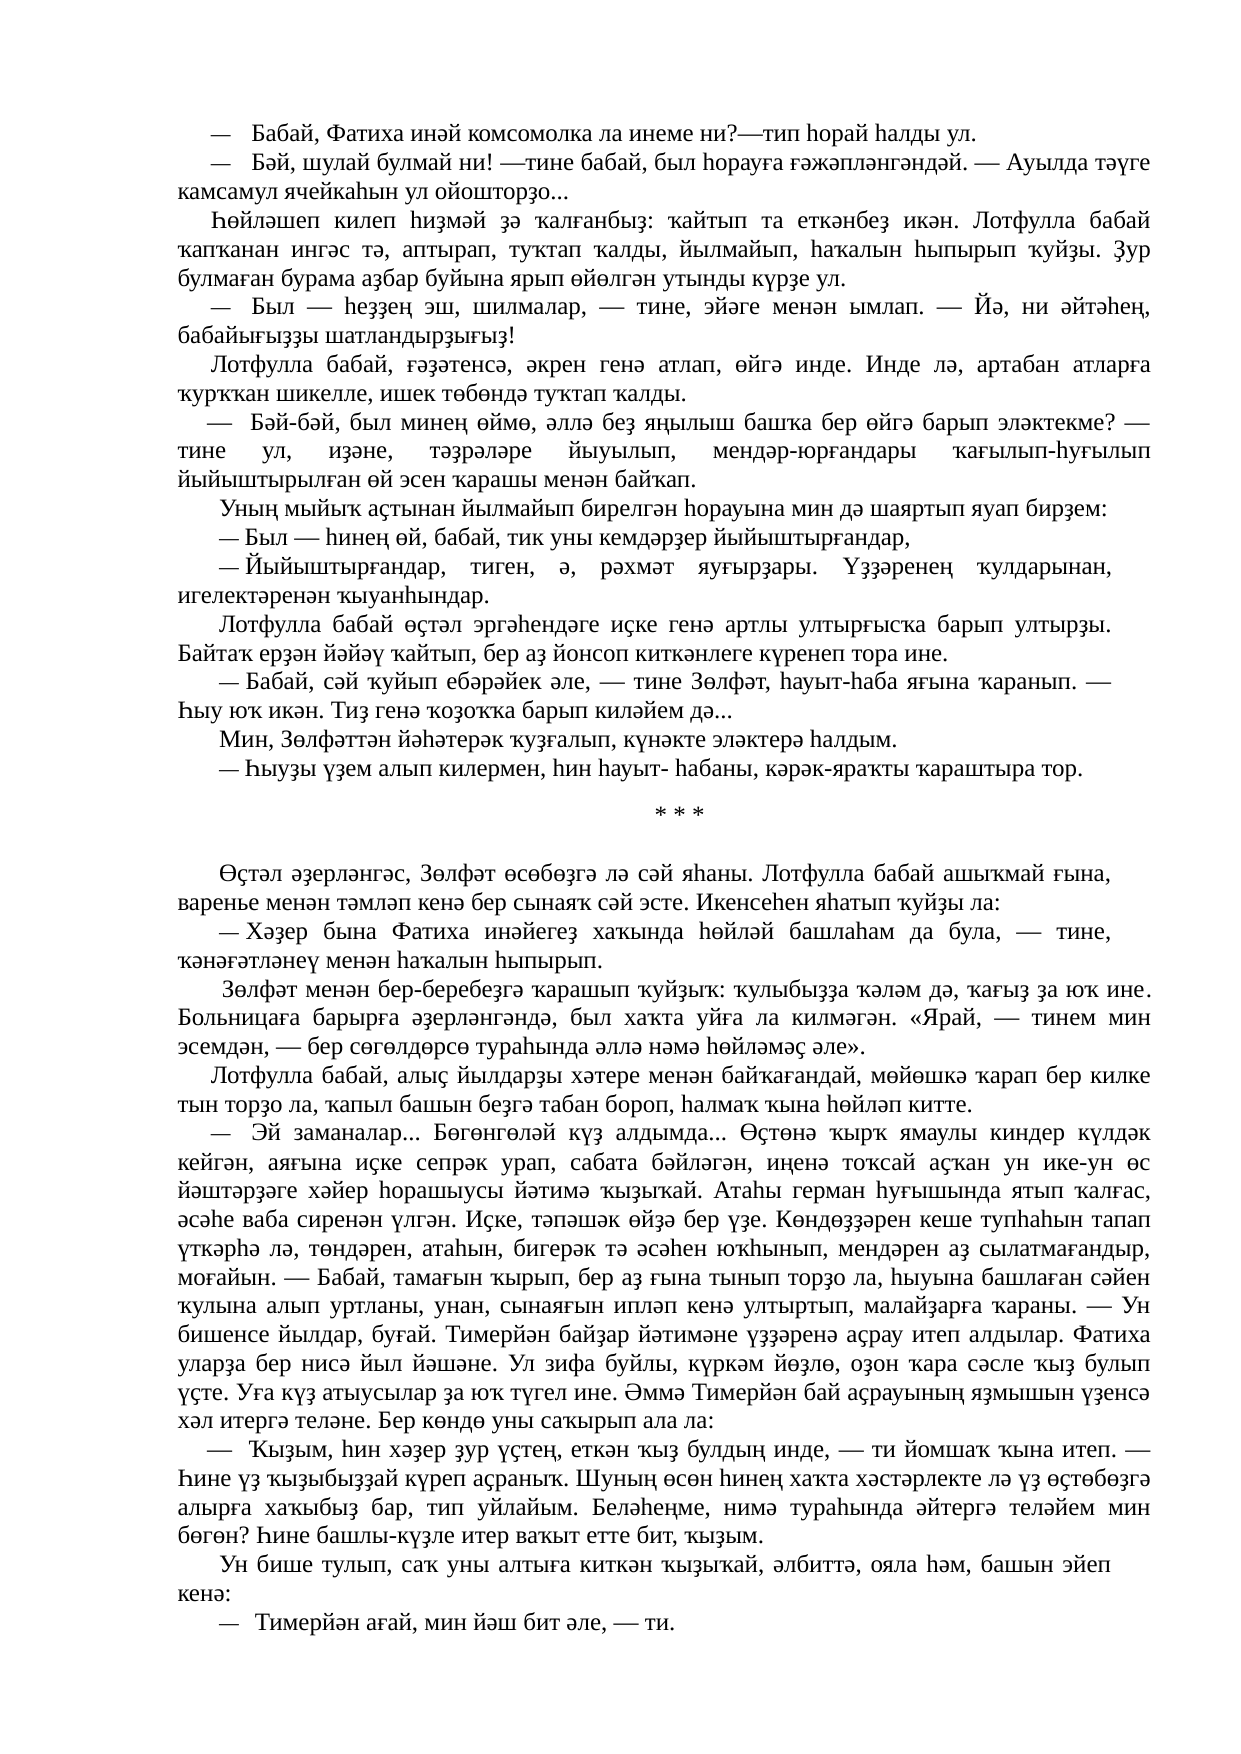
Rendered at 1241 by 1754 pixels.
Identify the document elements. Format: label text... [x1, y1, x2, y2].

text Ун бише тулып, саҡ уны алтыға киткән ҡыҙыҡай, әлбиттә, ояла һәм, башын эйеп кенә: [177, 1549, 1112, 1607]
text — Ҡыҙым, һин хәҙер ҙур үҫтең, еткән ҡыҙ булдың инде, — ти йомшаҡ ҡына итеп. — Һине үҙ ҡыҙыбыҙҙай күреп аҫраныҡ. Шуның өсөн һинең хаҡта хәстәрлекте лә үҙ өҫтөбөҙгә алырға хаҡыбыҙ бар, тип уйлайым. Беләһеңме, нимә тураһында әйтергә теләйем мин бөгөн? Һине башлы-күҙле итер ваҡыт етте бит, ҡыҙым. [177, 1434, 1152, 1549]
text * * * [177, 800, 1152, 829]
list Эй заманалар... Бөгөнгөләй күҙ алдымда... Өҫтөнә ҡырҡ ямаулы киндер күлдәк кейгән, аяғына иҫке сепрәк урап, сабата бәйләгән, иңенә тоҡсай аҫҡан ун ике-ун өс йәштәрҙәге хәйер һорашыусы йәтимә ҡыҙыҡай. Атаһы герман һуғышында ятып ҡалғас, әсәһе ваба сиренән үлгән. Иҫке, тәпәшәк өйҙә бер үҙе. Көндөҙҙәрен кеше тупһаһын тапап үткәрһә лә, төндәрен, атаһын, бигерәк тә әсәһен юҡһынып, мендәрен аҙ сылатмағандыр, моғайын. — Бабай, тамағын ҡырып, бер аҙ ғына тынып торҙо ла, һыуына башлаған сәйен ҡулына алып уртланы, унан, сынаяғын ипләп кенә ултыртып, малайҙарға ҡараны. — Ун бишенсе йылдар, буғай. Тимерйән байҙар йәтимәне үҙҙәренә аҫрау итеп алдылар. Фатиха уларҙа бер нисә йыл йәшәне. Ул зифа буйлы, күркәм йөҙлө, оҙон ҡара сәсле ҡыҙ булып үҫте. Уға күҙ атыусылар ҙа юҡ түгел ине. Әммә Тимерйән бай аҫрауының яҙмышын үҙенсә хәл итергә теләне. Бер көндө уны саҡырып ала ла: [177, 1117, 1152, 1434]
text Лотфулла бабай, ғәҙәтенсә, әкрен генә атлап, өйгә инде. Инде лә, артабан атларға ҡурҡҡан шикелле, ишек төбөндә туҡтап ҡалды. [177, 349, 1152, 407]
list Был — һинең өй, бабай, тик уны кемдәрҙер йыйыштырғандар, [177, 522, 1112, 551]
list Хәҙер бына Фатиха инәйегеҙ хаҡында һөйләй башлаһам да була, — тине, ҡәнәғәтләнеү менән һаҡалын һыпырып. [177, 916, 1112, 974]
text Мин, Зөлфәттән йәһәтерәк ҡуҙғалып, күнәкте эләктерә һалдым. [177, 724, 1112, 753]
list Бабай, Фатиха инәй комсомолка ла инеме ни?—тип һорай һалды ул. [177, 118, 1152, 147]
text — Бәй-бәй, был минең өймө, әллә беҙ яңылыш башҡа бер өйгә барып эләктекме? — тине ул, иҙәне, тәҙрәләре йыуылып, мендәр-юрғандары ҡағылып-һуғылып йыйыштырылған өй эсен ҡарашы менән байҡап. [177, 407, 1152, 493]
list Тимерйән ағай, мин йәш бит әле, — ти. [177, 1607, 1152, 1636]
list Был — һеҙҙең эш, шилмалар, — тине, эйәге менән ымлап. — Йә, ни әйтәһең, бабайығыҙҙы шатландырҙығыҙ! [177, 291, 1152, 349]
text Лотфулла бабай, алыҫ йылдарҙы хәтере менән байҡағандай, мөйөшкә ҡарап бер килке тын торҙо ла, ҡапыл башын беҙгә табан бороп, һалмаҡ ҡына һөйләп китте. [177, 1060, 1152, 1117]
list Бәй, шулай булмай ни! —тине бабай, был һорауға ғәжәпләнгәндәй. — Ауылда тәүге камсамул ячейкаһын ул ойошторҙо... [177, 147, 1152, 205]
text Зөлфәт менән бер-беребеҙгә ҡарашып ҡуйҙыҡ: ҡулыбыҙҙа ҡәләм дә, ҡағыҙ ҙа юҡ ине. Больницаға барырға әҙерләнгәндә, был хаҡта уйға ла килмәгән. «Ярай, — тинем мин эсемдән, — бер сөгөлдөрсө тураһында әллә нәмә һөйләмәҫ әле». [177, 974, 1152, 1060]
text Һөйләшеп килеп һиҙмәй ҙә ҡалғанбыҙ: ҡайтып та еткәнбеҙ икән. Лотфулла бабай ҡапҡанан ингәс тә, аптырап, туҡтап ҡалды, йылмайып, һаҡалын һыпырып ҡуйҙы. Ҙур булмаған бурама аҙбар буйына ярып өйөлгән утынды күрҙе ул. [177, 205, 1152, 291]
list Бабай, сәй ҡуйып ебәрәйек әле, — тине Зөлфәт, һауыт-һаба яғына ҡаранып. — Һыу юҡ икән. Тиҙ генә ҡоҙоҡҡа барып киләйем дә... [177, 666, 1112, 724]
text Уның мыйыҡ аҫтынан йылмайып бирелгән һорауына мин дә шаяртып яуап бирҙем: [177, 493, 1112, 522]
text Өҫтәл әҙерләнгәс, Зөлфәт өсөбөҙгә лә сәй яһаны. Лотфулла бабай ашыҡмай ғына, варенье менән тәмләп кенә бер сынаяҡ сәй эсте. Икенсеһен яһатып ҡуйҙы ла: [177, 858, 1112, 916]
list Йыйыштырғандар, тиген, ә, рәхмәт яуғырҙары. Үҙҙәренең ҡулдарынан, игелектәренән ҡыуанһындар. [177, 551, 1112, 609]
text Лотфулла бабай өҫтәл эргәһендәге иҫке генә артлы ултырғысҡа барып ултырҙы. Байтаҡ ерҙән йәйәү ҡайтып, бер аҙ йонсоп киткәнлеге күренеп тора ине. [177, 609, 1112, 666]
list Һыуҙы үҙем алып килермен, һин һауыт- һабаны, кәрәк-яраҡты ҡараштыра тор. [177, 753, 1112, 782]
